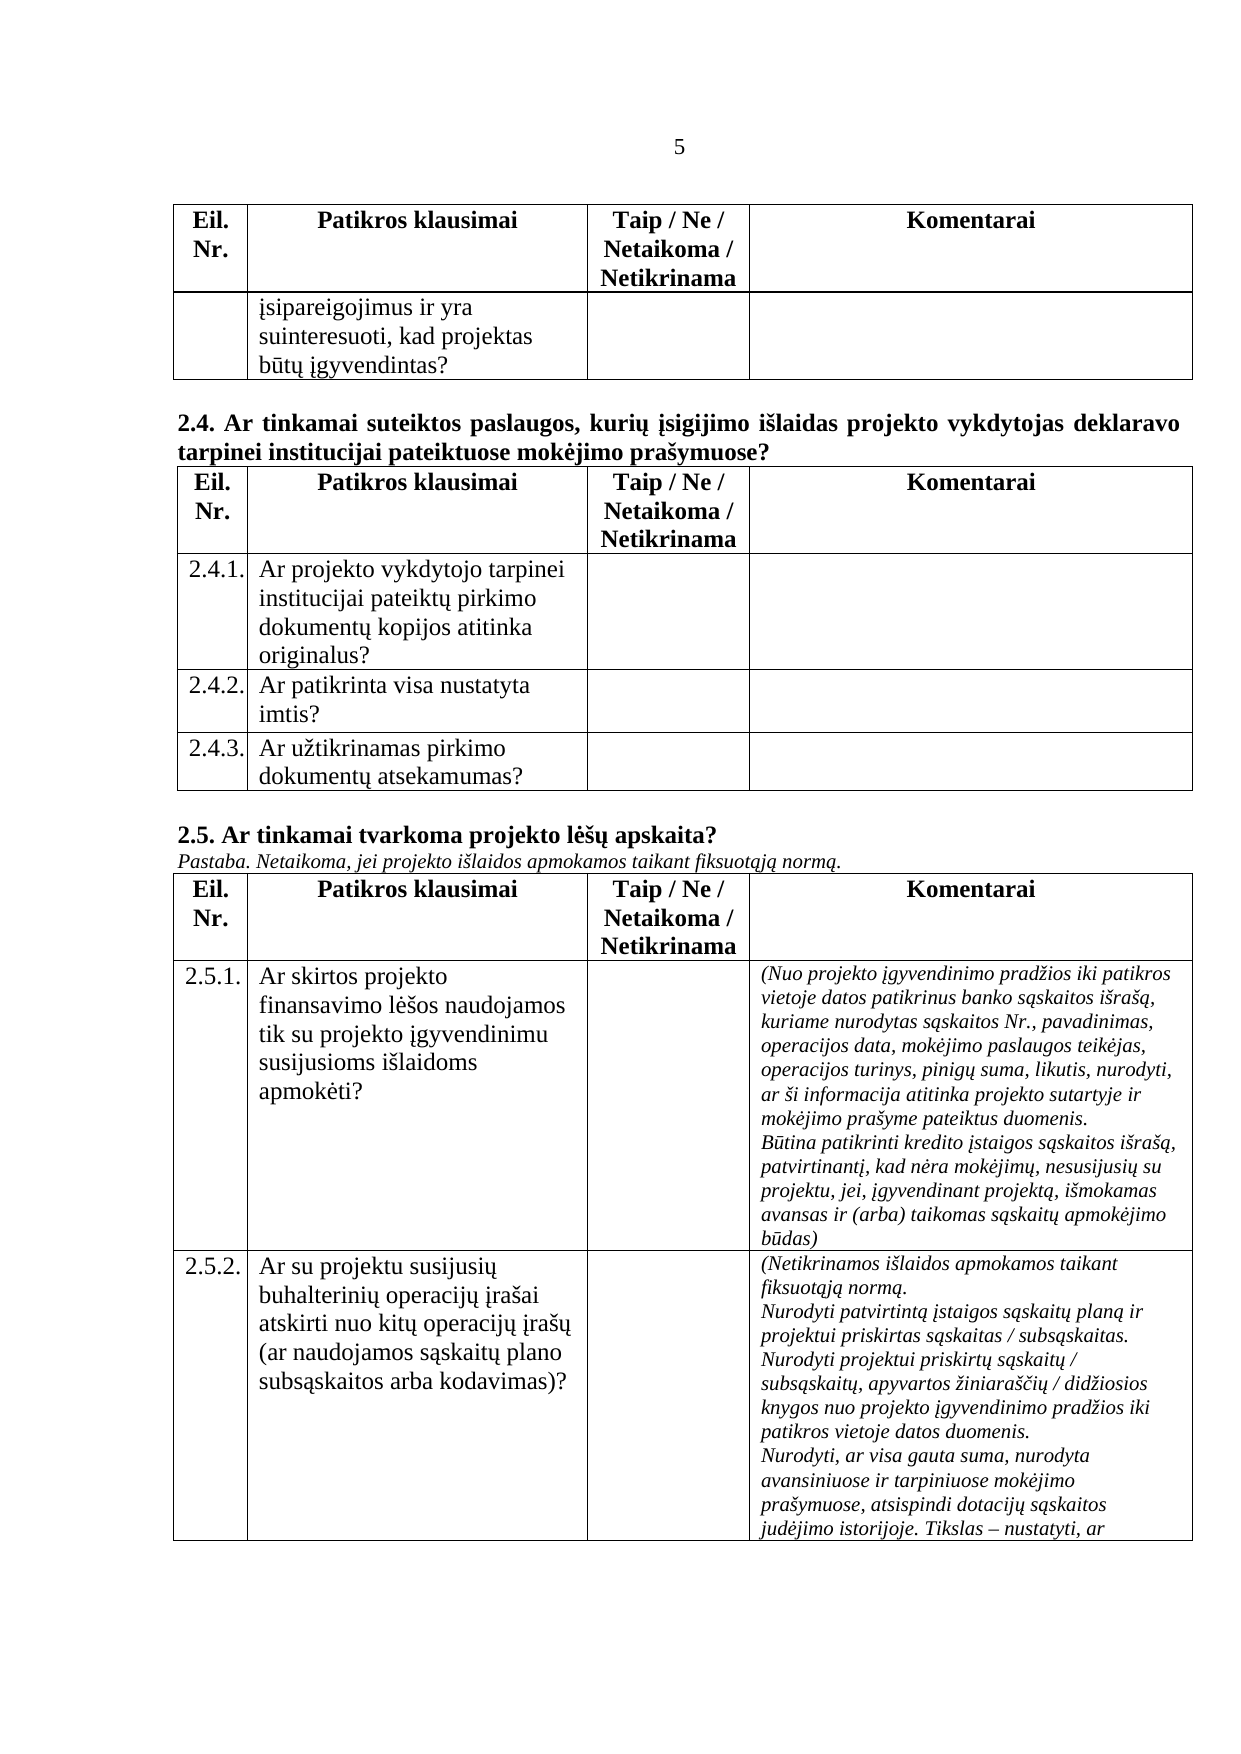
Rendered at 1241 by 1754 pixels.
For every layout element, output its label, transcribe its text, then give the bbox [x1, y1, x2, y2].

table_header Eil. Nr. [174, 205, 247, 291]
table_cell [174, 293, 247, 379]
table_cell [750, 670, 1192, 732]
table_cell [588, 1251, 749, 1540]
table_header Patikros klausimai [248, 467, 587, 553]
table_cell 2.5.1. [174, 961, 247, 1250]
table_cell [750, 733, 1192, 790]
table_header Patikros klausimai [248, 874, 587, 960]
table_header Patikros klausimai [248, 205, 587, 291]
table_header Komentarai [750, 874, 1192, 960]
table_cell 2.4.3. [178, 733, 247, 790]
table_cell Ar skirtos projekto finansavimo lėšos naudojamos tik su projekto įgyvendinimu susijusioms išlaidoms apmokėti? [248, 961, 587, 1250]
table_cell [588, 293, 749, 379]
table_header Taip / Ne / Netaikoma / Netikrinama [588, 205, 749, 291]
table_header Taip / Ne / Netaikoma / Netikrinama [588, 467, 749, 553]
table_header Komentarai [750, 205, 1192, 291]
table_cell (Netikrinamos išlaidos apmokamos taikant fiksuotąją normą. Nurodyti patvirtintą įstaigos sąskaitų planą ir projektui priskirtas sąskaitas / subsąskaitas. Nurodyti projektui priskirtų sąskaitų / subsąskaitų, apyvartos žiniaraščių / didžiosios knygos nuo projekto įgyvendinimo pradžios iki patikros vietoje datos duomenis. Nurodyti, ar visa gauta suma, nurodyta avansiniuose ir tarpiniuose mokėjimo prašymuose, atsispindi dotacijų sąskaitos judėjimo istorijoje. Tikslas – nustatyti, ar [750, 1251, 1192, 1540]
table_cell (Nuo projekto įgyvendinimo pradžios iki patikros vietoje datos patikrinus banko sąskaitos išrašą, kuriame nurodytas sąskaitos Nr., pavadinimas, operacijos data, mokėjimo paslaugos teikėjas, operacijos turinys, pinigų suma, likutis, nurodyti, ar ši informacija atitinka projekto sutartyje ir mokėjimo prašyme pateiktus duomenis. Būtina patikrinti kredito įstaigos sąskaitos išrašą, patvirtinantį, kad nėra mokėjimų, nesusijusių su projektu, jei, įgyvendinant projektą, išmokamas avansas ir (arba) taikomas sąskaitų apmokėjimo būdas) [750, 961, 1192, 1250]
text Pastaba. Netaikoma, jei projekto išlaidos apmokamos taikant fiksuotąją normą. [177, 849, 1181, 873]
table_cell 2.5.2. [174, 1251, 247, 1540]
table_cell 2.4.1. [178, 554, 247, 669]
table_cell [588, 961, 749, 1250]
table_cell [588, 554, 749, 669]
table_cell Ar patikrinta visa nustatyta imtis? [248, 670, 587, 732]
table_header Eil. Nr. [178, 467, 247, 553]
table_cell [588, 670, 749, 732]
table_cell 2.4.2. [178, 670, 247, 732]
table_cell įsipareigojimus ir yra suinteresuoti, kad projektas būtų įgyvendintas? [248, 293, 587, 379]
table_cell Ar projekto vykdytojo tarpinei institucijai pateiktų pirkimo dokumentų kopijos atitinka originalus? [248, 554, 587, 669]
text 2.4. Ar tinkamai suteiktos paslaugos, kurių įsigijimo išlaidas projekto vykdytojas deklaravo tarpinei institucijai pateiktuose mokėjimo prašymuose? [177, 408, 1181, 466]
table_header Eil. Nr. [174, 874, 247, 960]
table_cell Ar su projektu susijusių buhalterinių operacijų įrašai atskirti nuo kitų operacijų įrašų (ar naudojamos sąskaitų plano subsąskaitos arba kodavimas)? [248, 1251, 587, 1540]
table_cell Ar užtikrinamas pirkimo dokumentų atsekamumas? [248, 733, 587, 790]
table_cell [588, 733, 749, 790]
table_header Taip / Ne / Netaikoma / Netikrinama [588, 874, 749, 960]
table_cell [750, 554, 1192, 669]
text 2.5. Ar tinkamai tvarkoma projekto lėšų apskaita? [177, 820, 1181, 849]
table_cell [750, 293, 1192, 379]
table_header Komentarai [750, 467, 1192, 553]
